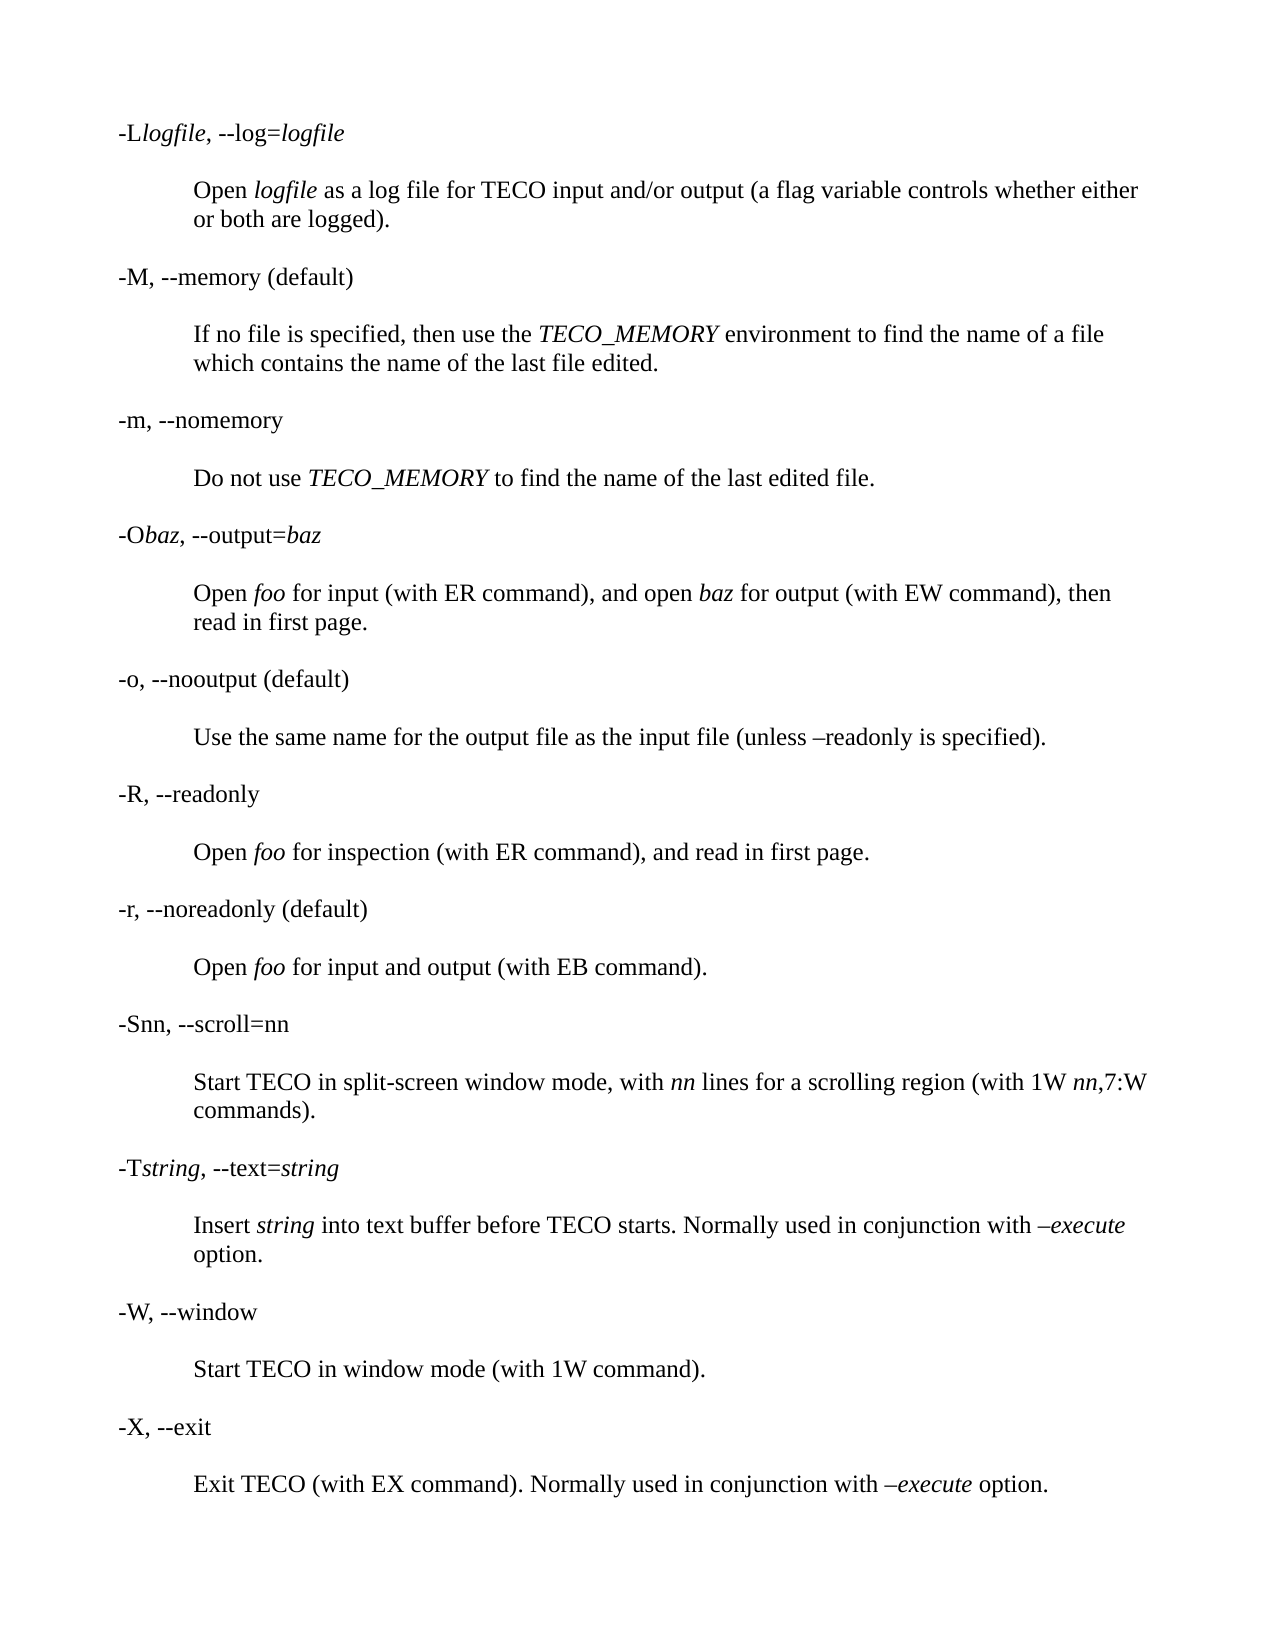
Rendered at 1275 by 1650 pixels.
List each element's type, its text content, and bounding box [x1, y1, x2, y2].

text If no file is specified, then use the TECO_MEMORY environment to find the name of a file which contains the name of the last file edited. [193, 319, 1157, 377]
text Start TECO in split-screen window mode, with nn lines for a scrolling region (with 1W nn,7:W commands). [193, 1067, 1157, 1124]
text -Obaz, --output=baz [118, 521, 1157, 549]
text -m, --nomemory [118, 406, 1157, 434]
text Insert string into text buffer before TECO starts. Normally used in conjunction with –execute option. [193, 1211, 1157, 1268]
text -X, --exit [118, 1412, 1157, 1441]
text Do not use TECO_MEMORY to find the name of the last edited file. [193, 463, 1157, 492]
text -W, --window [118, 1297, 1157, 1326]
text Open foo for input (with ER command), and open baz for output (with EW command), then read in first page. [193, 578, 1157, 636]
text -Snn, --scroll=nn [118, 1009, 1157, 1038]
text -Llogfile, --log=logfile [118, 118, 1157, 147]
text -R, --readonly [118, 779, 1157, 808]
text -Tstring, --text=string [118, 1153, 1157, 1182]
text -M, --memory (default) [118, 262, 1157, 291]
text Use the same name for the output file as the input file (unless –readonly is specified). [193, 722, 1157, 751]
text Open foo for inspection (with ER command), and read in first page. [193, 837, 1157, 866]
text Start TECO in window mode (with 1W command). [193, 1354, 1157, 1383]
text Open foo for input and output (with EB command). [193, 952, 1157, 981]
text -r, --noreadonly (default) [118, 894, 1157, 923]
text Exit TECO (with EX command). Normally used in conjunction with –execute option. [193, 1469, 1157, 1498]
text -o, --nooutput (default) [118, 664, 1157, 693]
text Open logfile as a log file for TECO input and/or output (a flag variable controls whether either or both are logged). [193, 176, 1157, 233]
